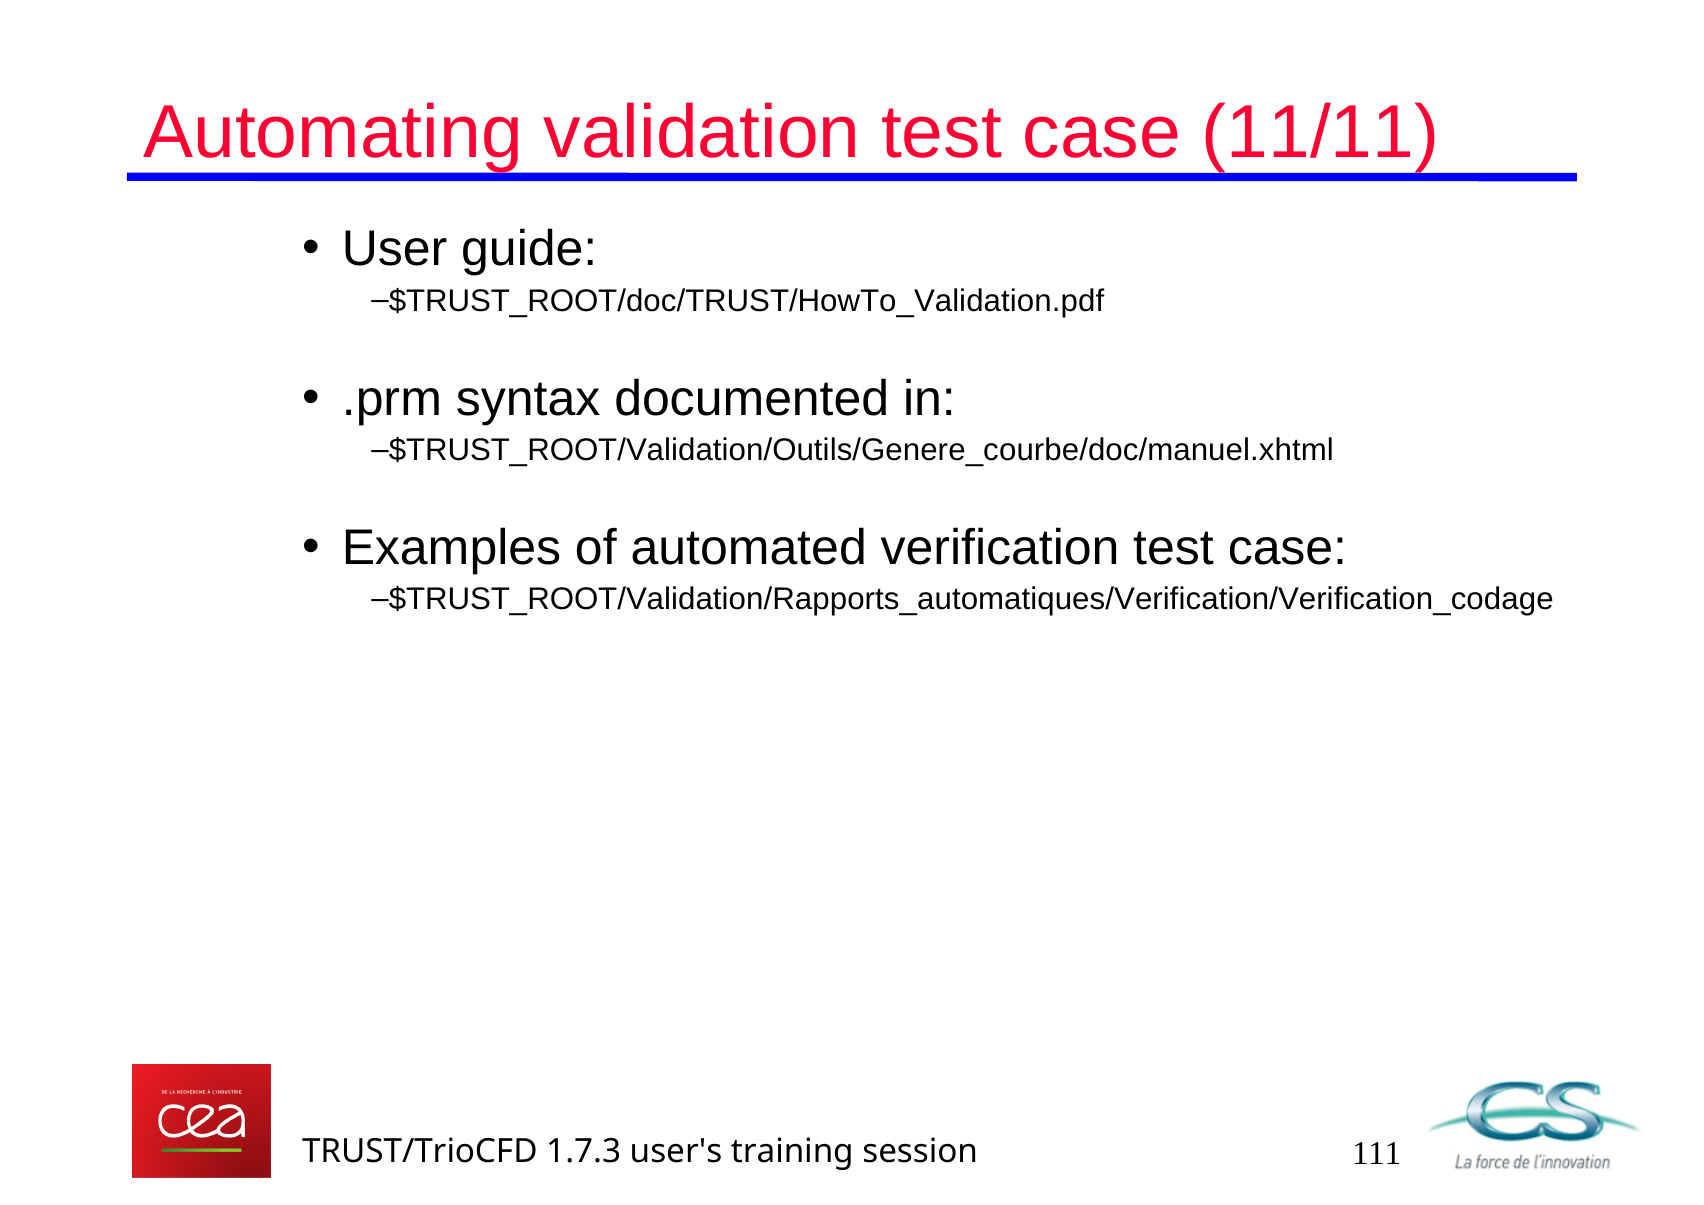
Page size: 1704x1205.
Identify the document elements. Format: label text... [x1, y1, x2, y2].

list User guide: $TRUST_ROOT/doc/TRUST/HowTo_Validation.pdf .prm syntax documented in: $TRUST_ROOT/Validation/Outils/Genere_courbe/doc/manuel.xhtml Examples of automated verification test case: $TRUST_ROOT/Validation/Rapports_automatiques/Verification/Verification_codage [127, 214, 1680, 1130]
title Automating validation test case (11/11) [127, 39, 1577, 214]
picture [132, 1130, 271, 1178]
picture [1423, 1130, 1648, 1179]
